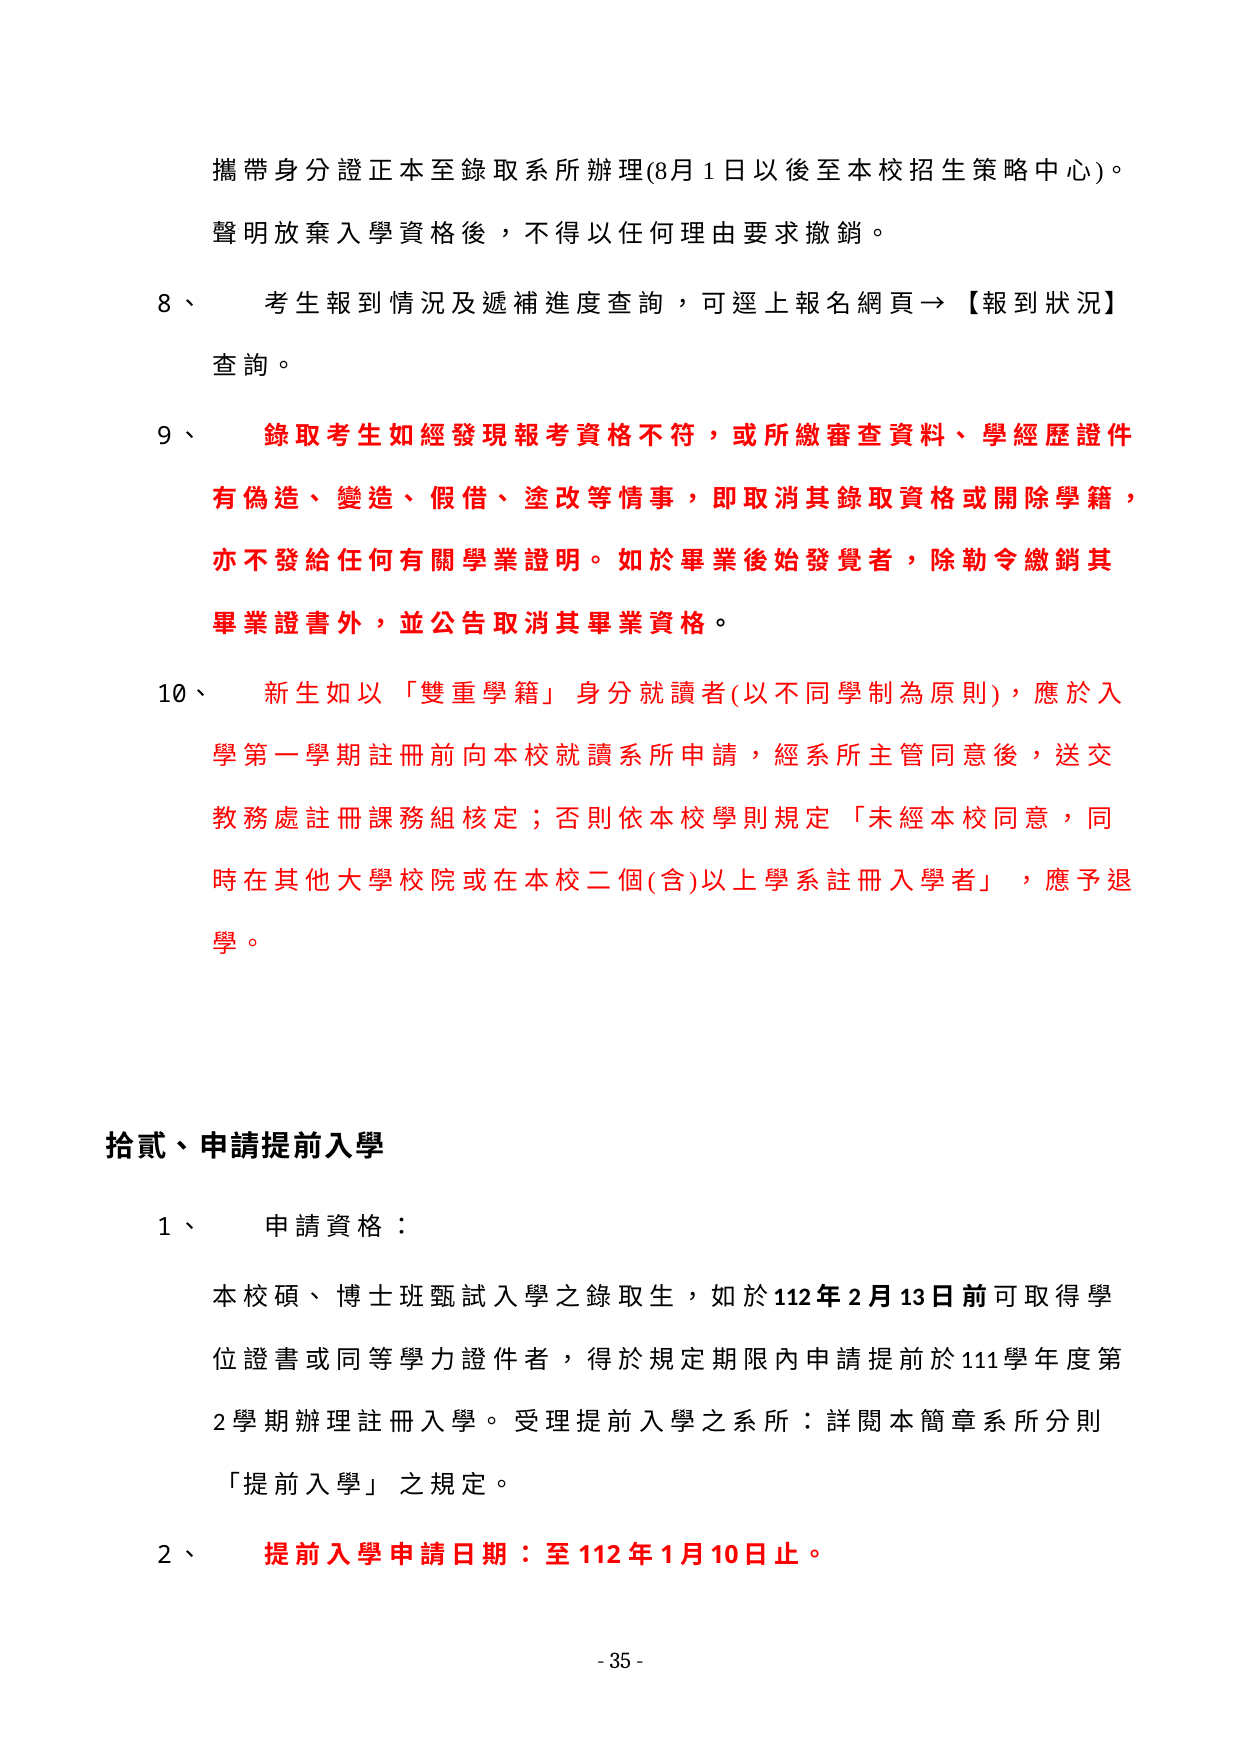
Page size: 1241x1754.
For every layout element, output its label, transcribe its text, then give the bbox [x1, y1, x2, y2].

list 申請資格： [154, 1183, 1136, 1246]
text 本校碩、博士班甄試入學之錄取生，如於112年2月13日前可取得學位證書或同等學力證件者，得於規定期限內申請提前於111學年度第2學期辦理註冊入學。受理提前入學之系所：詳閱本簡章系所分則「提前入學」之規定。 [204, 1253, 1136, 1503]
text 拾貳、申請提前入學 [104, 1102, 1136, 1164]
list 錄取考生如經發現報考資格不符，或所繳審查資料、學經歷證件有偽造、變造、假借、塗改等情事，即取消其錄取資格或開除學籍，亦不發給任何有關學業證明。如於畢業後始發覺者，除勒令繳銷其畢業證書外，並公告取消其畢業資格。 [155, 392, 1136, 642]
list 新生如以「雙重學籍」身分就讀者(以不同學制為原則)，應於入學第一學期註冊前向本校就讀系所申請，經系所主管同意後，送交教務處註冊課務組核定；否則依本校學則規定「未經本校同意，同時在其他大學校院或在本校二個(含)以上學系註冊入學者」，應予退學。 [155, 649, 1136, 962]
list 提前入學申請日期：至112年1月10日止。 [154, 1511, 1136, 1573]
list 攜帶身分證正本至錄取系所辦理(8月1日以後至本校招生策略中心)。聲明放棄入學資格後，不得以任何理由要求撤銷。 [155, 127, 1136, 252]
list 考生報到情況及遞補進度查詢，可逕上報名網頁→【報到狀況】查詢。 [155, 259, 1136, 384]
